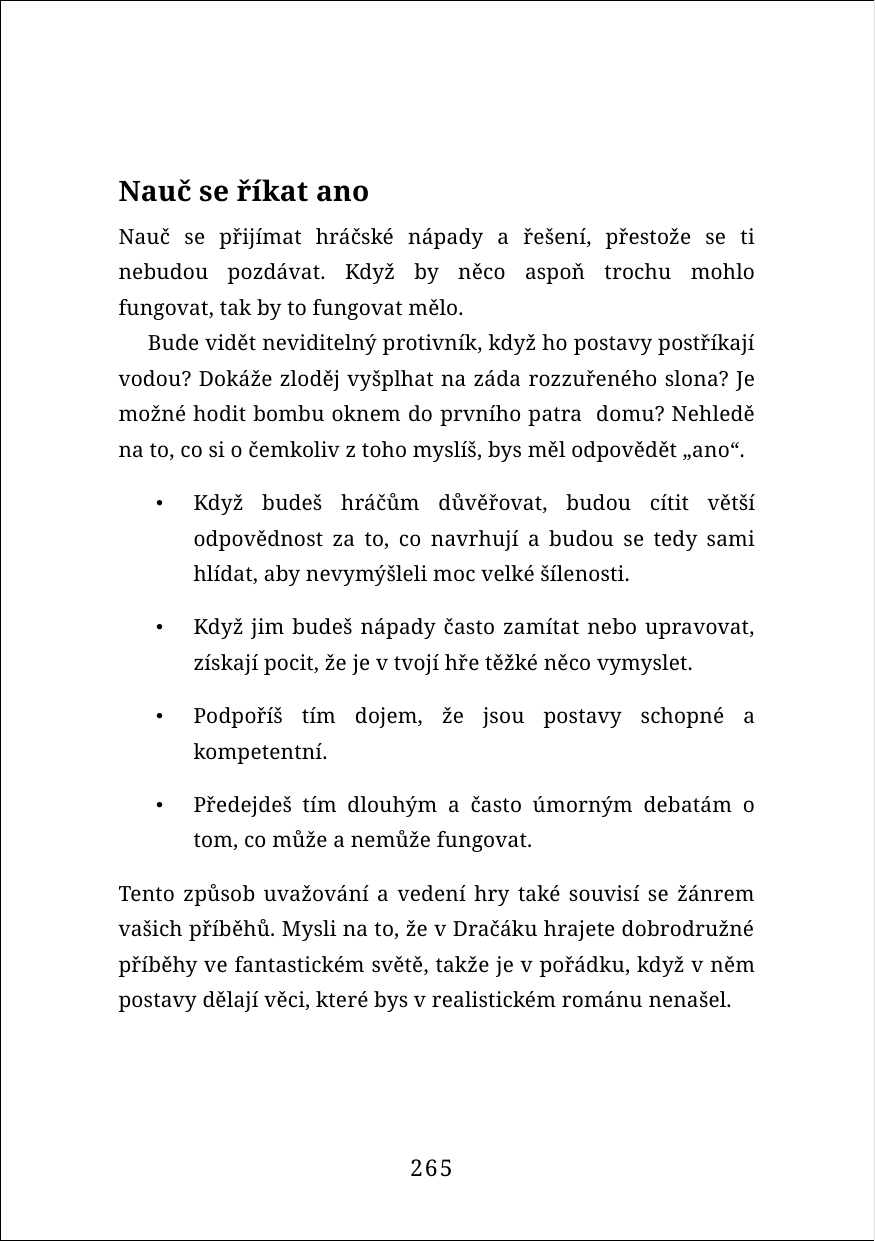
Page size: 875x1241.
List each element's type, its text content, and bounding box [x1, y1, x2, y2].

list Když budeš hráčům důvěřovat, budou cítit větší odpovědnost za to, co navrhují a budou se tedy sami hlídat, aby nevymýšleli moc velké šílenosti. [156, 488, 756, 588]
text Nauč se přijímat hráčské nápady a řešení, přestože se ti nebudou pozdávat. Když by něco aspoň trochu mohlo fungovat, tak by to fungovat mělo. Bude vidět neviditelný protivník, když ho postavy postříkají vodou? Dokáže zloděj vyšplhat na záda rozzuřeného slona? Je možné hodit bombu oknem do prvního patra domu? Nehledě na to, co si o čemkoliv z toho myslíš, bys měl odpovědět „ano“. [118, 222, 756, 463]
list Když jim budeš nápady často zamítat nebo upravovat, získají pocit, že je v tvojí hře těžké něco vymyslet. [156, 612, 756, 676]
subtitle Nauč se říkat ano [118, 172, 756, 210]
text Tento způsob uvažování a vedení hry také souvisí se žánrem vašich příběhů. Mysli na to, že v Dračáku hrajete dobrodružné příběhy ve fantastickém světě, takže je v pořádku, když v něm postavy dělají věci, které bys v realistickém románu nenašel. [118, 879, 756, 1014]
list Podpoříš tím dojem, že jsou postavy schopné a kompetentní. [156, 701, 756, 765]
list Předejdeš tím dlouhým a často úmorným debatám o tom, co může a nemůže fungovat. [156, 790, 756, 854]
